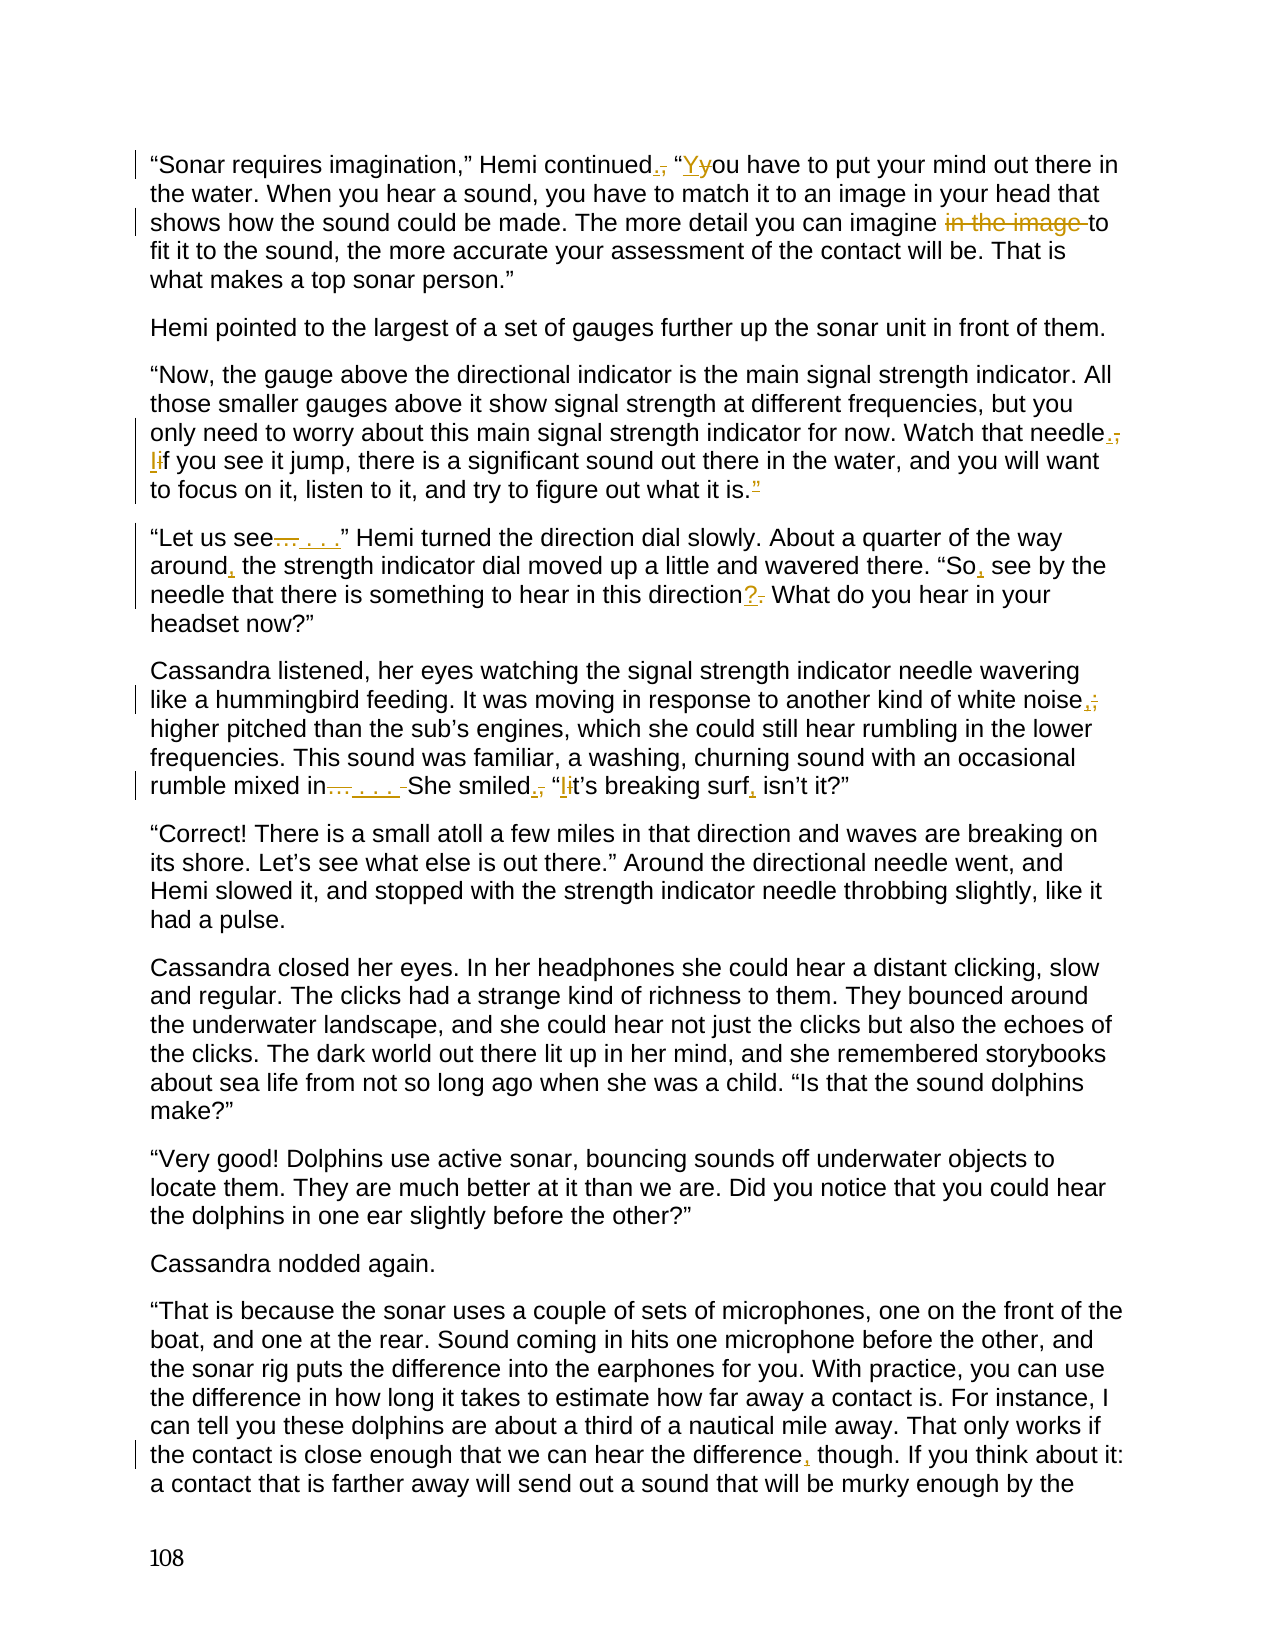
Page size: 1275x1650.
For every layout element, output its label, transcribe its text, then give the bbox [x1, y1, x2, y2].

text “Now, the gauge above the directional indicator is the main signal strength indicator. All those smaller gauges above it show signal strength at different frequencies, but you only need to worry about this main signal strength indicator for now. Watch that needle. If you see it jump, there is a significant sound out there in the water, and you will want to focus on it, listen to it, and try to figure out what it is. [150, 360, 1125, 504]
text Cassandra nodded again. [150, 1249, 1125, 1277]
text Cassandra closed her eyes. In her headphones she could hear a distant clicking, slow and regular. The clicks had a strange kind of richness to them. They bounced around the underwater landscape, and she could hear not just the clicks but also the echoes of the clicks. The dark world out there lit up in her mind, and she remembered storybooks about sea life from not so long ago when she was a child. “Is that the sound dolphins make?” [150, 952, 1125, 1125]
text “Let us see . . .” Hemi turned the direction dial slowly. About a quarter of the way around, the strength indicator dial moved up a little and wavered there. “So, see by the needle that there is something to hear in this direction? What do you hear in your headset now?” [150, 522, 1125, 637]
text “Very good! Dolphins use active sonar, bouncing sounds off underwater objects to locate them. They are much better at it than we are. Did you notice that you could hear the dolphins in one ear slightly before the other?” [150, 1144, 1125, 1230]
text “That is because the sonar uses a couple of sets of microphones, one on the front of the boat, and one at the rear. Sound coming in hits one microphone before the other, and the sonar rig puts the difference into the earphones for you. With practice, you can use the difference in how long it takes to estimate how far away a contact is. For instance, I can tell you these dolphins are about a third of a nautical mile away. That only works if the contact is close enough that we can hear the difference, though. If you think about it: a contact that is farther away will send out a sound that will be murky enough by the [150, 1296, 1125, 1497]
text “Sonar requires imagination,” Hemi continued. “You have to put your mind out there in the water. When you hear a sound, you have to match it to an image in your head that shows how the sound could be made. The more detail you can imagine to fit it to the sound, the more accurate your assessment of the contact will be. That is what makes a top sonar person.” [150, 150, 1125, 294]
text Hemi pointed to the largest of a set of gauges further up the sonar unit in front of them. [150, 312, 1125, 341]
text “Correct! There is a small atoll a few miles in that direction and waves are breaking on its shore. Let’s see what else is out there.” Around the directional needle went, and Hemi slowed it, and stopped with the strength indicator needle throbbing slightly, like it had a pulse. [150, 819, 1125, 934]
text Cassandra listened, her eyes watching the signal strength indicator needle wavering like a hummingbird feeding. It was moving in response to another kind of white noise, higher pitched than the sub’s engines, which she could still hear rumbling in the lower frequencies. This sound was familiar, a washing, churning sound with an occasional rumble mixed in . . . She smiled. “It’s breaking surf, isn’t it?” [150, 656, 1125, 800]
